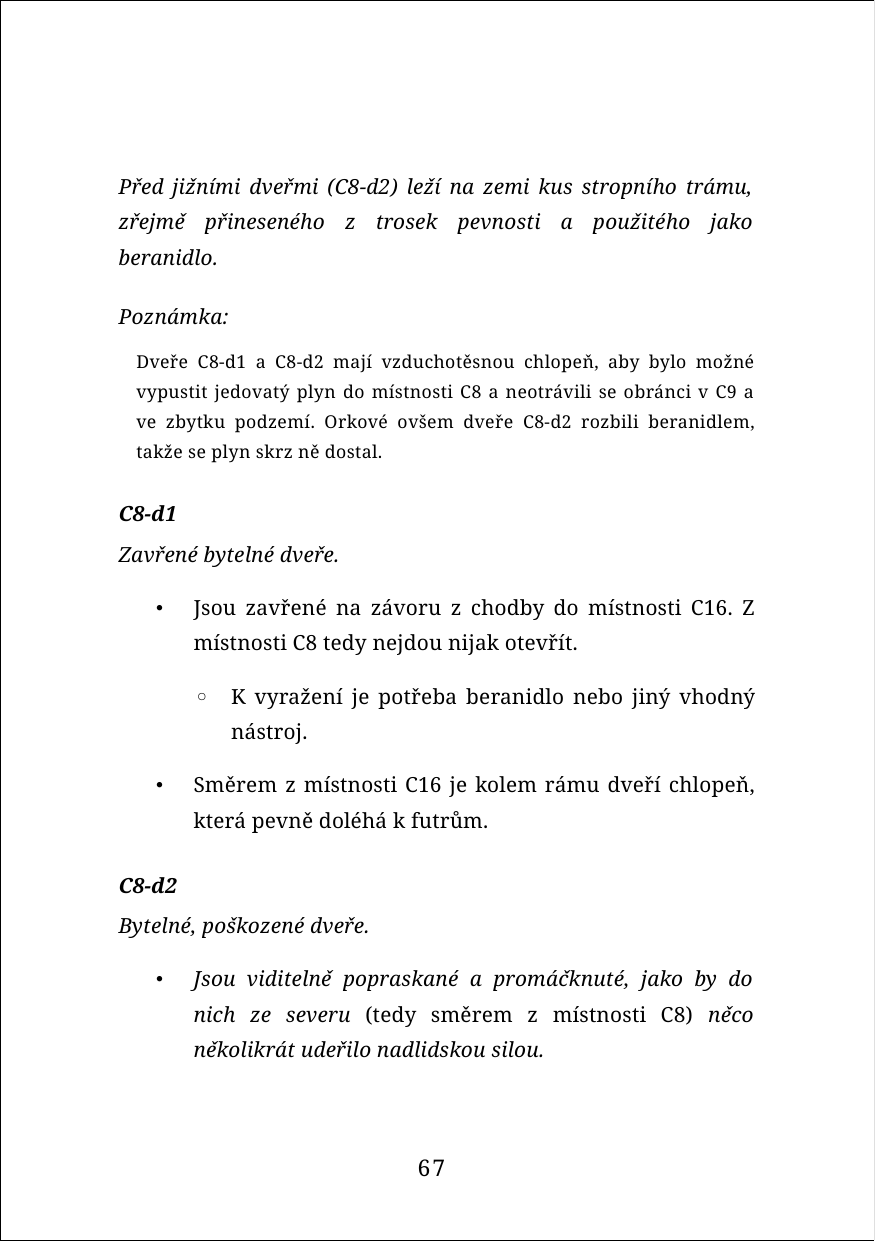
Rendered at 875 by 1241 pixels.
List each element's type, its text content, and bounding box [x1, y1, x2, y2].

subtitle C8-d2 [118, 871, 756, 899]
list K vyražení je potřeba beranidlo nebo jiný vhodný nástroj. [193, 682, 756, 746]
text Dveře C8-d1 a C8-d2 mají vzduchotěsnou chlopeň, aby bylo možné vypustit jedovatý plyn do místnosti C8 a neotrávili se obránci v C9 a ve zbytku podzemí. Orkové ovšem dveře C8-d2 rozbili beranidlem, takže se plyn skrz ně dostal. [136, 349, 756, 464]
text Zavřené bytelné dveře. [118, 540, 756, 568]
subtitle C8-d1 [118, 499, 756, 528]
list Jsou zavřené na závoru z chodby do místnosti C16. Z místnosti C8 tedy nejdou nijak otevřít. [156, 593, 756, 657]
text Poznámka: [118, 302, 756, 330]
text Bytelné, poškozené dveře. [118, 911, 756, 940]
text Před jižními dveřmi (C8-d2) leží na zemi kus stropního trámu, zřejmě přineseného z trosek pevnosti a použitého jako beranidlo. [118, 172, 756, 271]
list Směrem z místnosti C16 je kolem rámu dveří chlopeň, která pevně doléhá k futrům. [156, 771, 756, 834]
list Jsou viditelně popraskané a promáčknuté, jako by do nich ze severu (tedy směrem z místnosti C8) něco několikrát udeřilo nadlidskou silou. [156, 964, 756, 1064]
